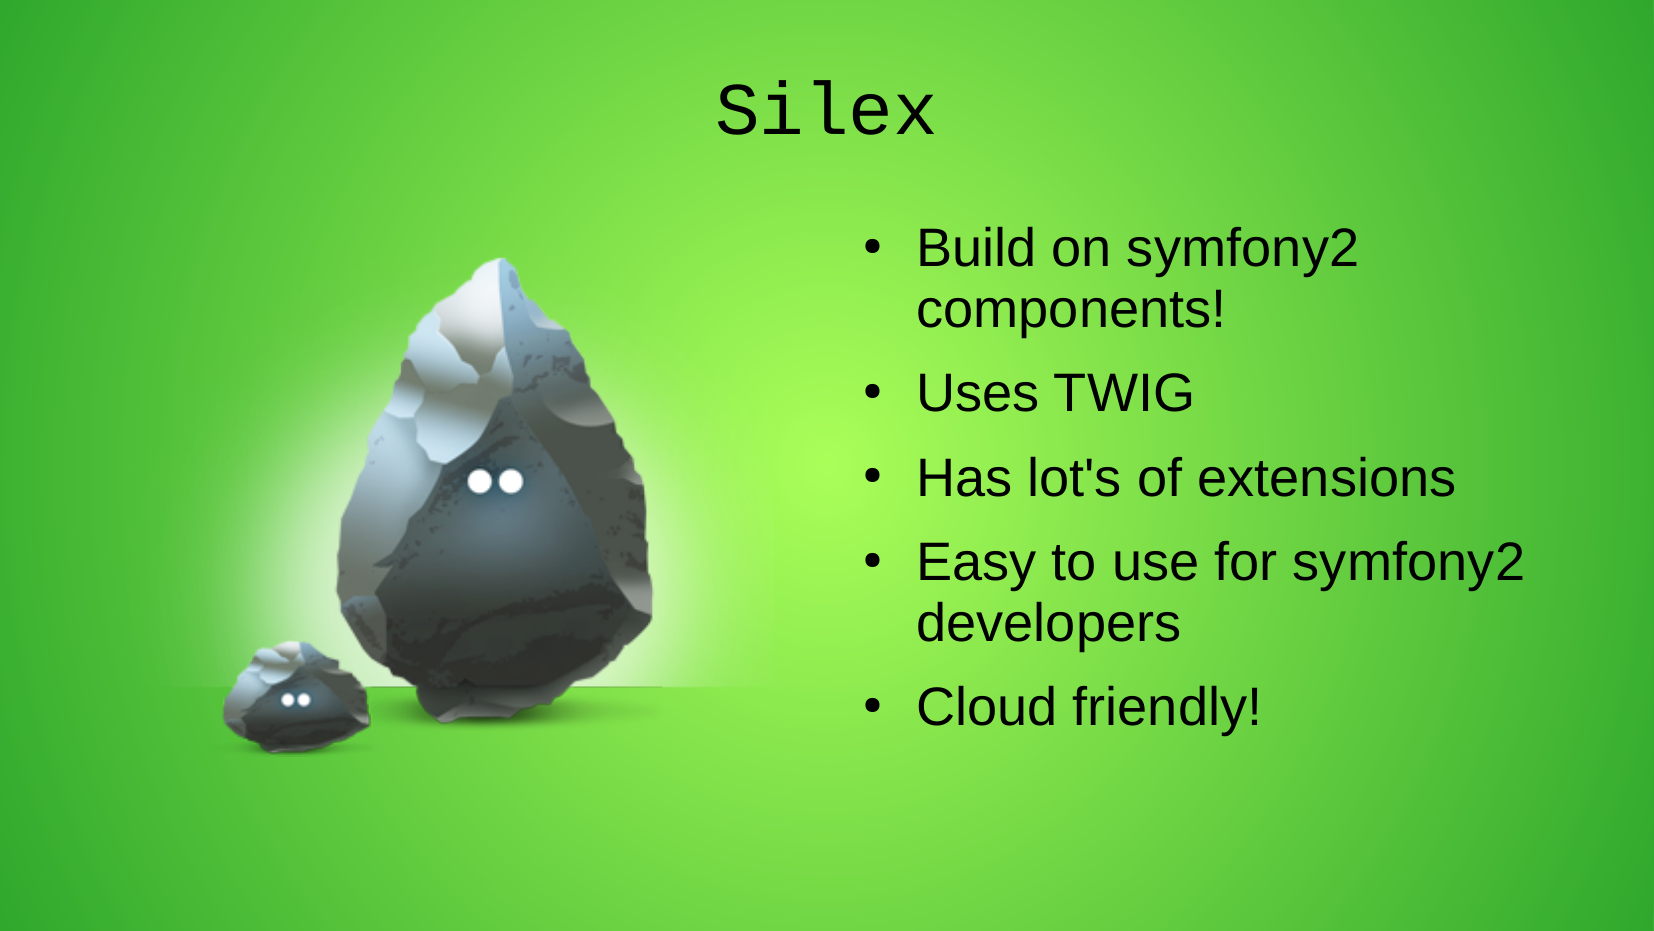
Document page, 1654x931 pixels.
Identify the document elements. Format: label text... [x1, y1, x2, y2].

picture [117, 217, 774, 758]
title Silex [82, 37, 1571, 193]
list Build on symfony2 components! Uses TWIG Has lot's of extensions Easy to use for symfony2 developers Cloud friendly! [845, 217, 1572, 758]
